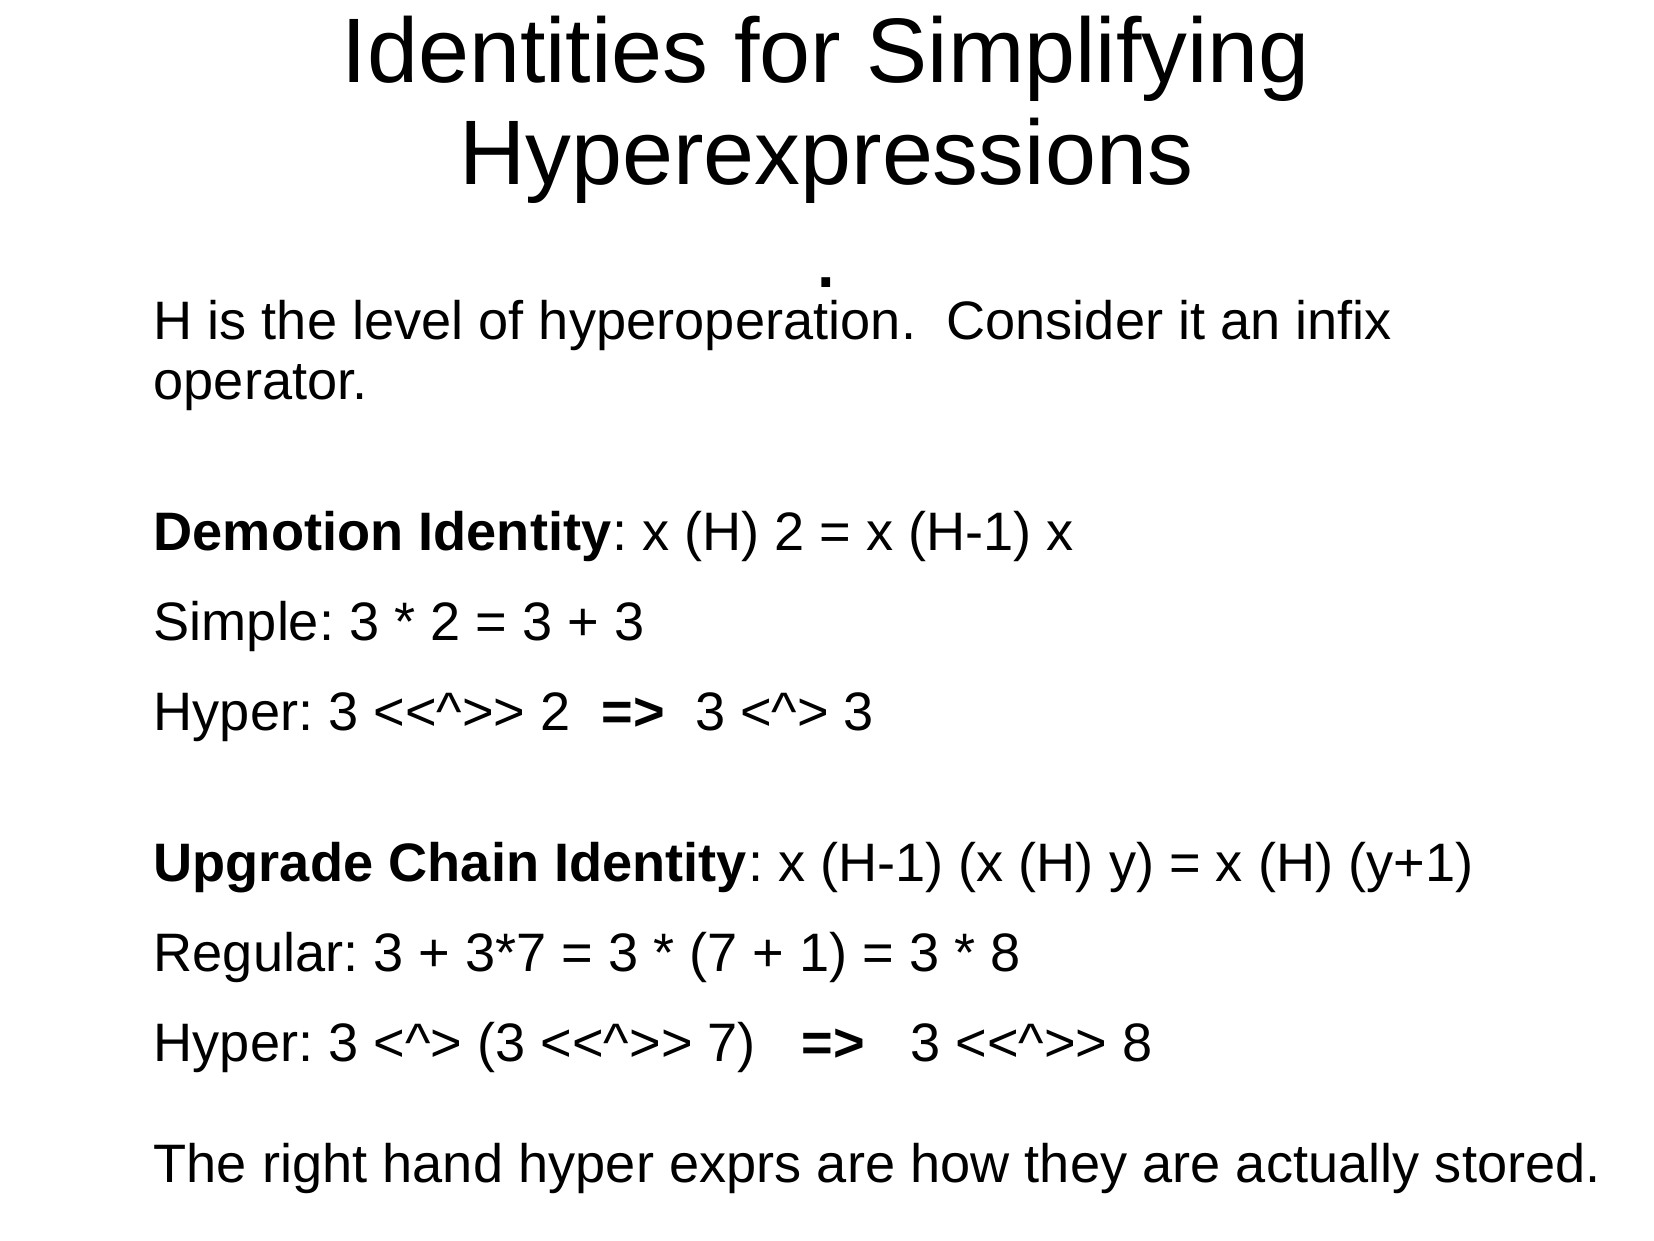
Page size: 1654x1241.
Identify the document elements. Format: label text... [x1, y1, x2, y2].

list H is the level of hyperoperation. Consider it an infix operator. Demotion Identity: x (H) 2 = x (H-1) x Simple: 3 * 2 = 3 + 3 Hyper: 3 <<^>> 2 => 3 <^> 3 Upgrade Chain Identity: x (H-1) (x (H) y) = x (H) (y+1) Regular: 3 + 3*7 = 3 * (7 + 1) = 3 * 8 Hyper: 3 <^> (3 <<^>> 7) => 3 <<^>> 8 The right hand hyper exprs are how they are actually stored. [82, 290, 1606, 1186]
title Identities for Simplifying Hyperexpressions . [82, 0, 1571, 290]
